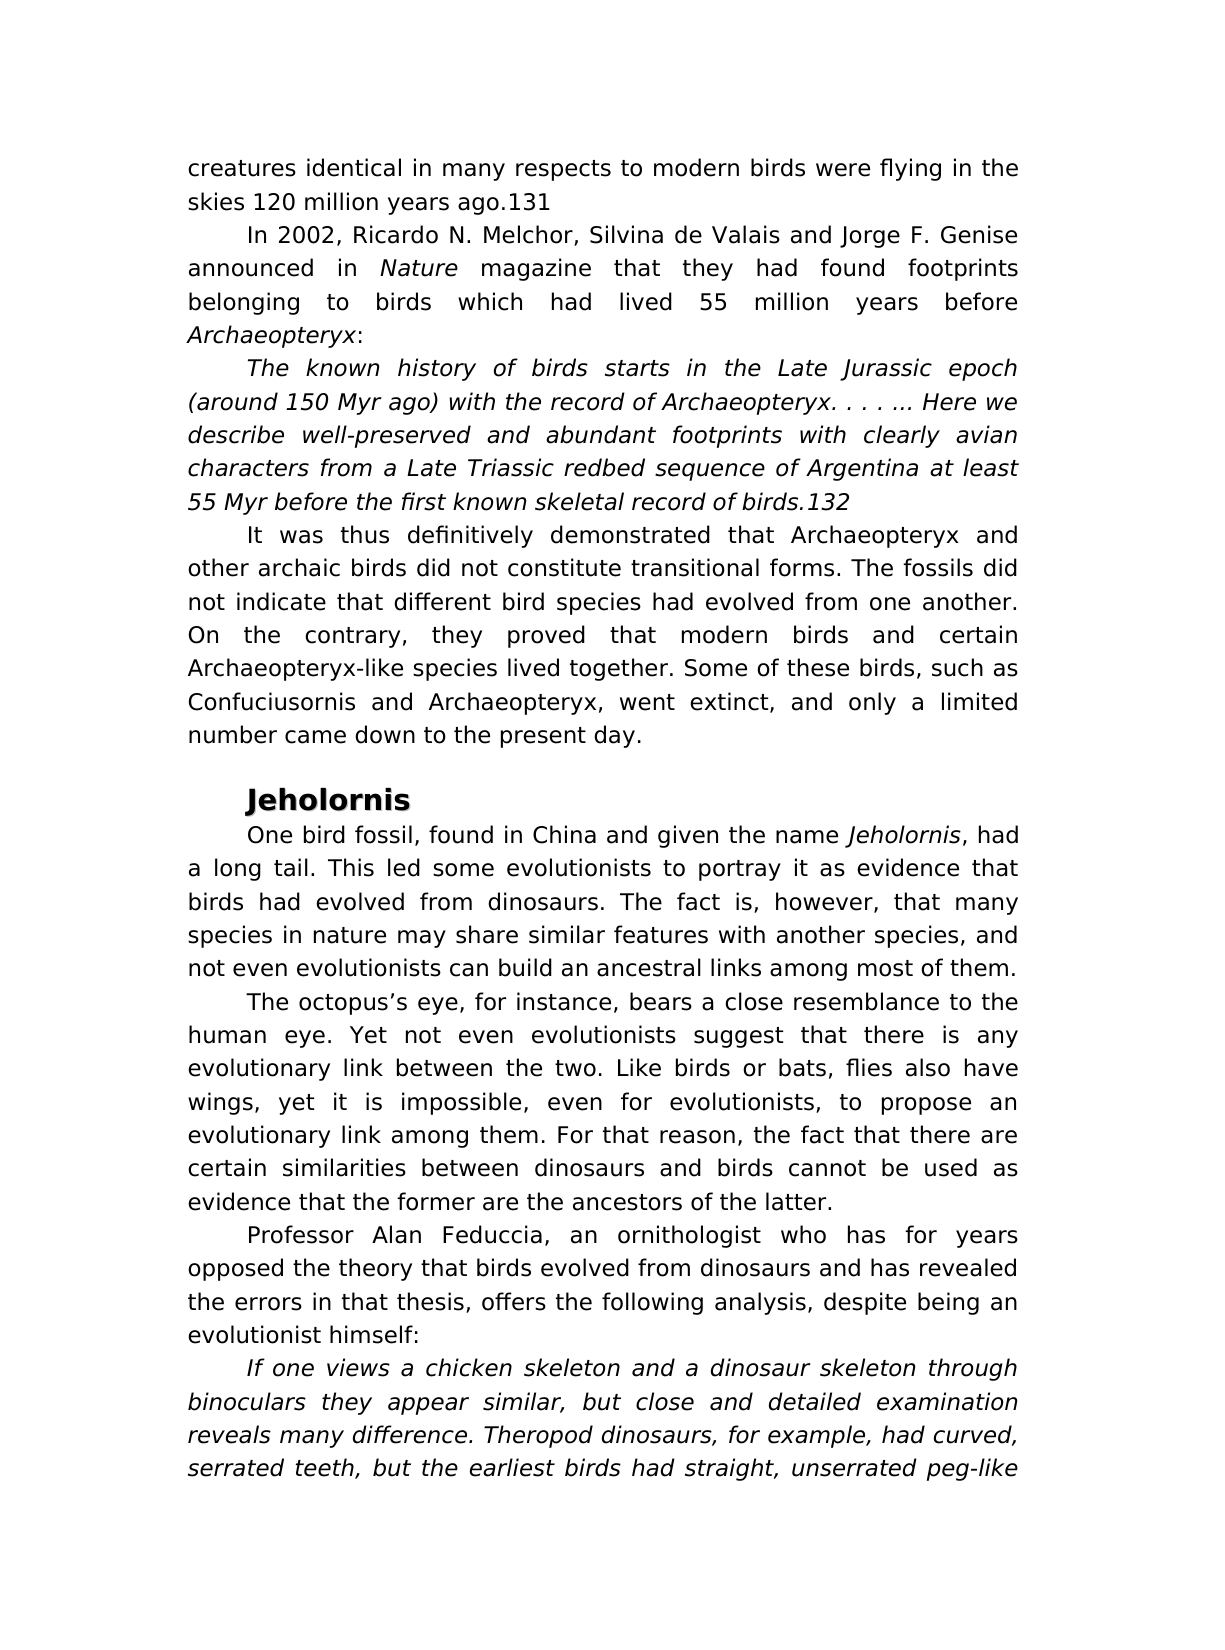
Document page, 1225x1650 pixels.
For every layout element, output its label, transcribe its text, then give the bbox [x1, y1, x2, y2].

text It was thus definitively demonstrated that Archaeopteryx and other archaic birds did not constitute transitional forms. The fossils did not indicate that different bird species had evolved from one another. On the contrary, they proved that modern birds and certain Archaeopteryx-like species lived together. Some of these birds, such as Confuciusornis and Archaeopteryx, went extinct, and only a limited number came down to the present day. [187, 517, 1020, 750]
text Jeholornis [187, 783, 1020, 817]
text One bird fossil, found in China and given the name Jeholornis, had a long tail. This led some evolutionists to portray it as evidence that birds had evolved from dinosaurs. The fact is, however, that many species in nature may share similar features with another species, and not even evolutionists can build an ancestral links among most of them. [187, 817, 1020, 983]
text The known history of birds starts in the Late Jurassic epoch (around 150 Myr ago) with the record of Archaeopteryx. . . . ... Here we describe well-preserved and abundant footprints with clearly avian characters from a Late Triassic redbed sequence of Argentina at least 55 Myr before the first known skeletal record of birds.132 [187, 350, 1020, 517]
text Professor Alan Feduccia, an ornithologist who has for years opposed the theory that birds evolved from dinosaurs and has revealed the errors in that thesis, offers the following analysis, despite being an evolutionist himself: [187, 1217, 1020, 1350]
text If one views a chicken skeleton and a dinosaur skeleton through binoculars they appear similar, but close and detailed examination reveals many difference. Theropod dinosaurs, for example, had curved, serrated teeth, but the earliest birds had straight, unserrated peg-like [187, 1350, 1020, 1483]
text In 2002, Ricardo N. Melchor, Silvina de Valais and Jorge F. Genise announced in Nature magazine that they had found footprints belonging to birds which had lived 55 million years before Archaeopteryx: [187, 217, 1020, 350]
text The octopus’s eye, for instance, bears a close resemblance to the human eye. Yet not even evolutionists suggest that there is any evolutionary link between the two. Like birds or bats, flies also have wings, yet it is impossible, even for evolutionists, to propose an evolutionary link among them. For that reason, the fact that there are certain similarities between dinosaurs and birds cannot be used as evidence that the former are the ancestors of the latter. [187, 983, 1020, 1217]
text creatures identical in many respects to modern birds were flying in the skies 120 million years ago.131 [187, 150, 1020, 217]
